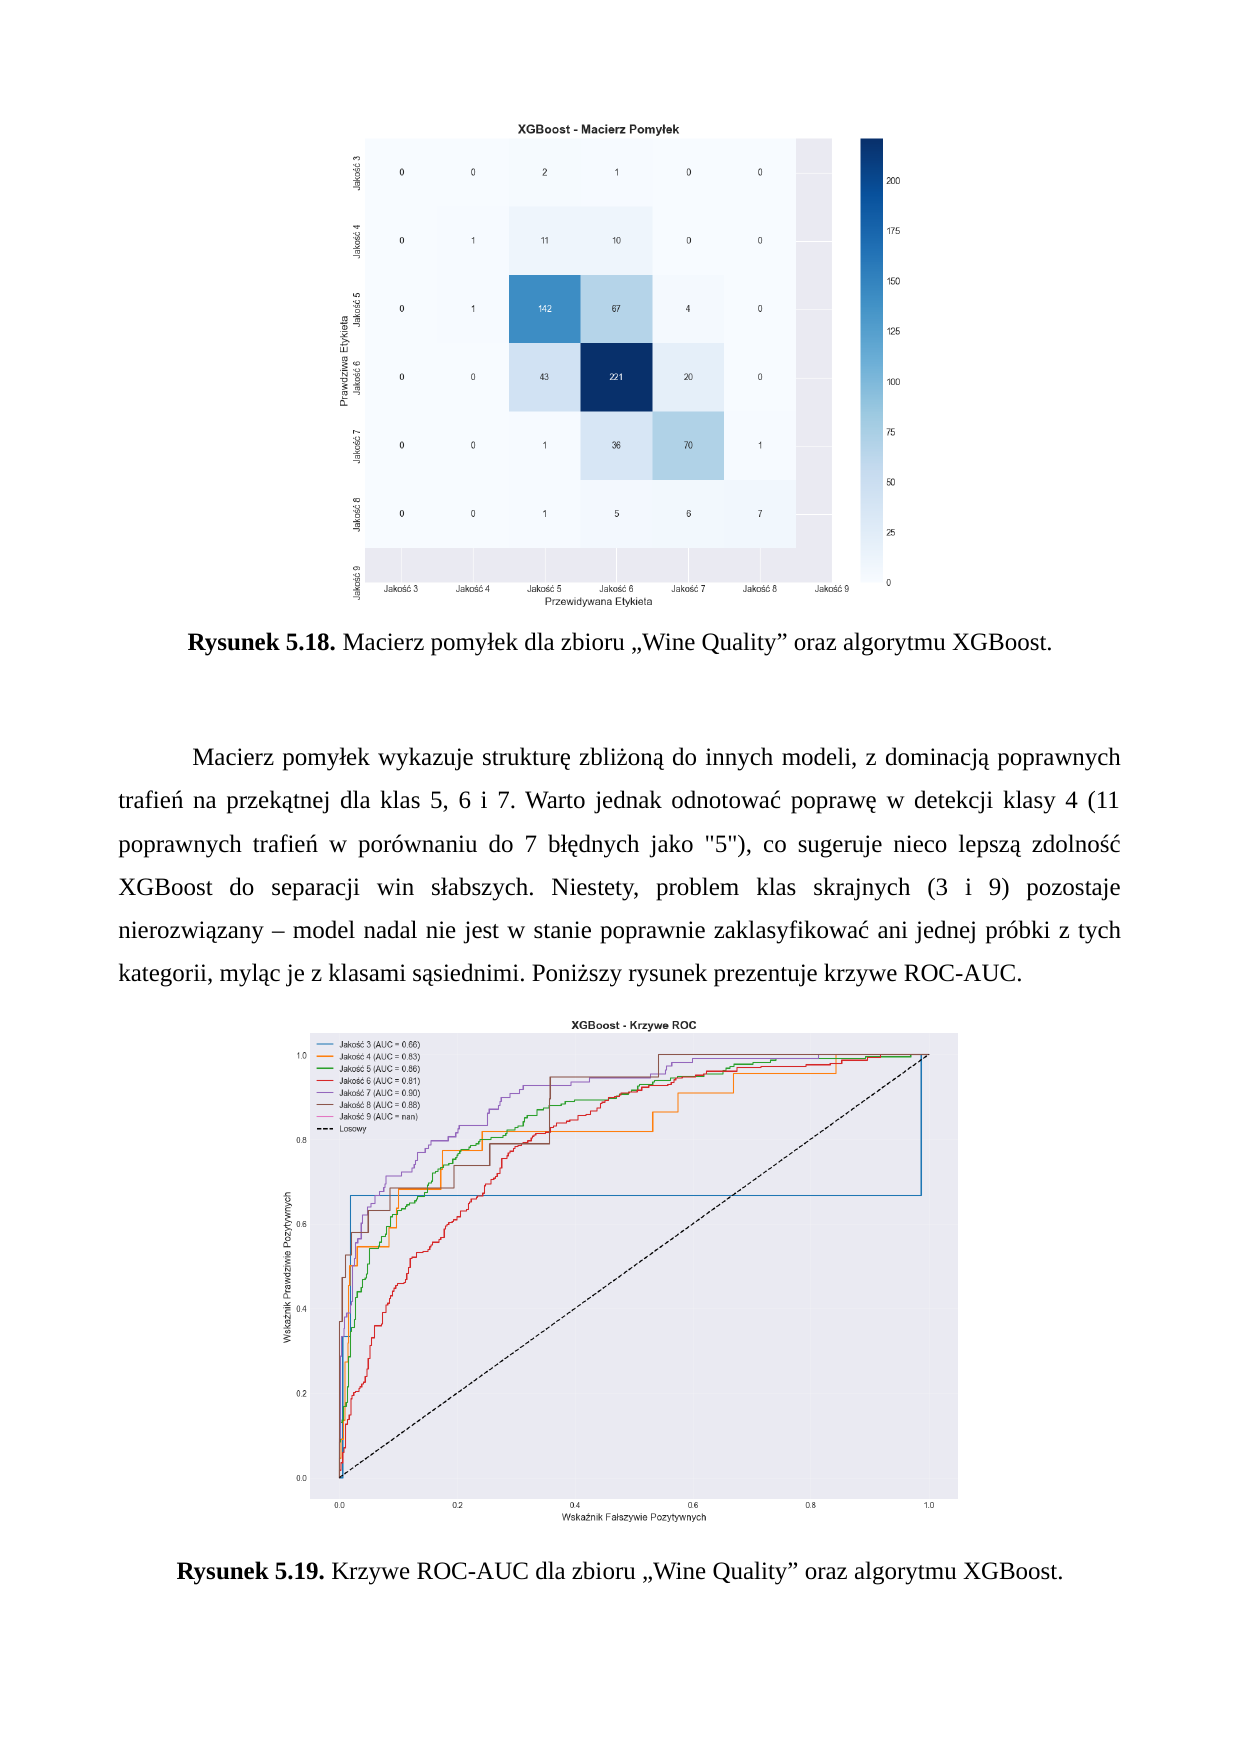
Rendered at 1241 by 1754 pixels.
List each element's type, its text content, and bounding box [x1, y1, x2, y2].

picture [278, 1015, 963, 1527]
picture [334, 118, 906, 613]
text Macierz pomyłek wykazuje strukturę zbliżoną do innych modeli, z dominacją poprawnych trafień na przekątnej dla klas 5, 6 i 7. Warto jednak odnotować poprawę w detekcji klasy 4 (11 poprawnych trafień w porównaniu do 7 błędnych jako "5"), co sugeruje nieco lepszą zdolność XGBoost do separacji win słabszych. Niestety, problem klas skrajnych (3 i 9) pozostaje nierozwiązany – model nadal nie jest w stanie poprawnie zaklasyfikować ani jednej próbki z tych kategorii, myląc je z klasami sąsiednimi. Poniższy rysunek prezentuje krzywe ROC-AUC. [118, 742, 1122, 987]
text Rysunek 5.18. Macierz pomyłek dla zbioru „Wine Quality” oraz algorytmu XGBoost. [118, 613, 1122, 656]
text Rysunek 5.19. Krzywe ROC-AUC dla zbioru „Wine Quality” oraz algorytmu XGBoost. [118, 1556, 1122, 1585]
